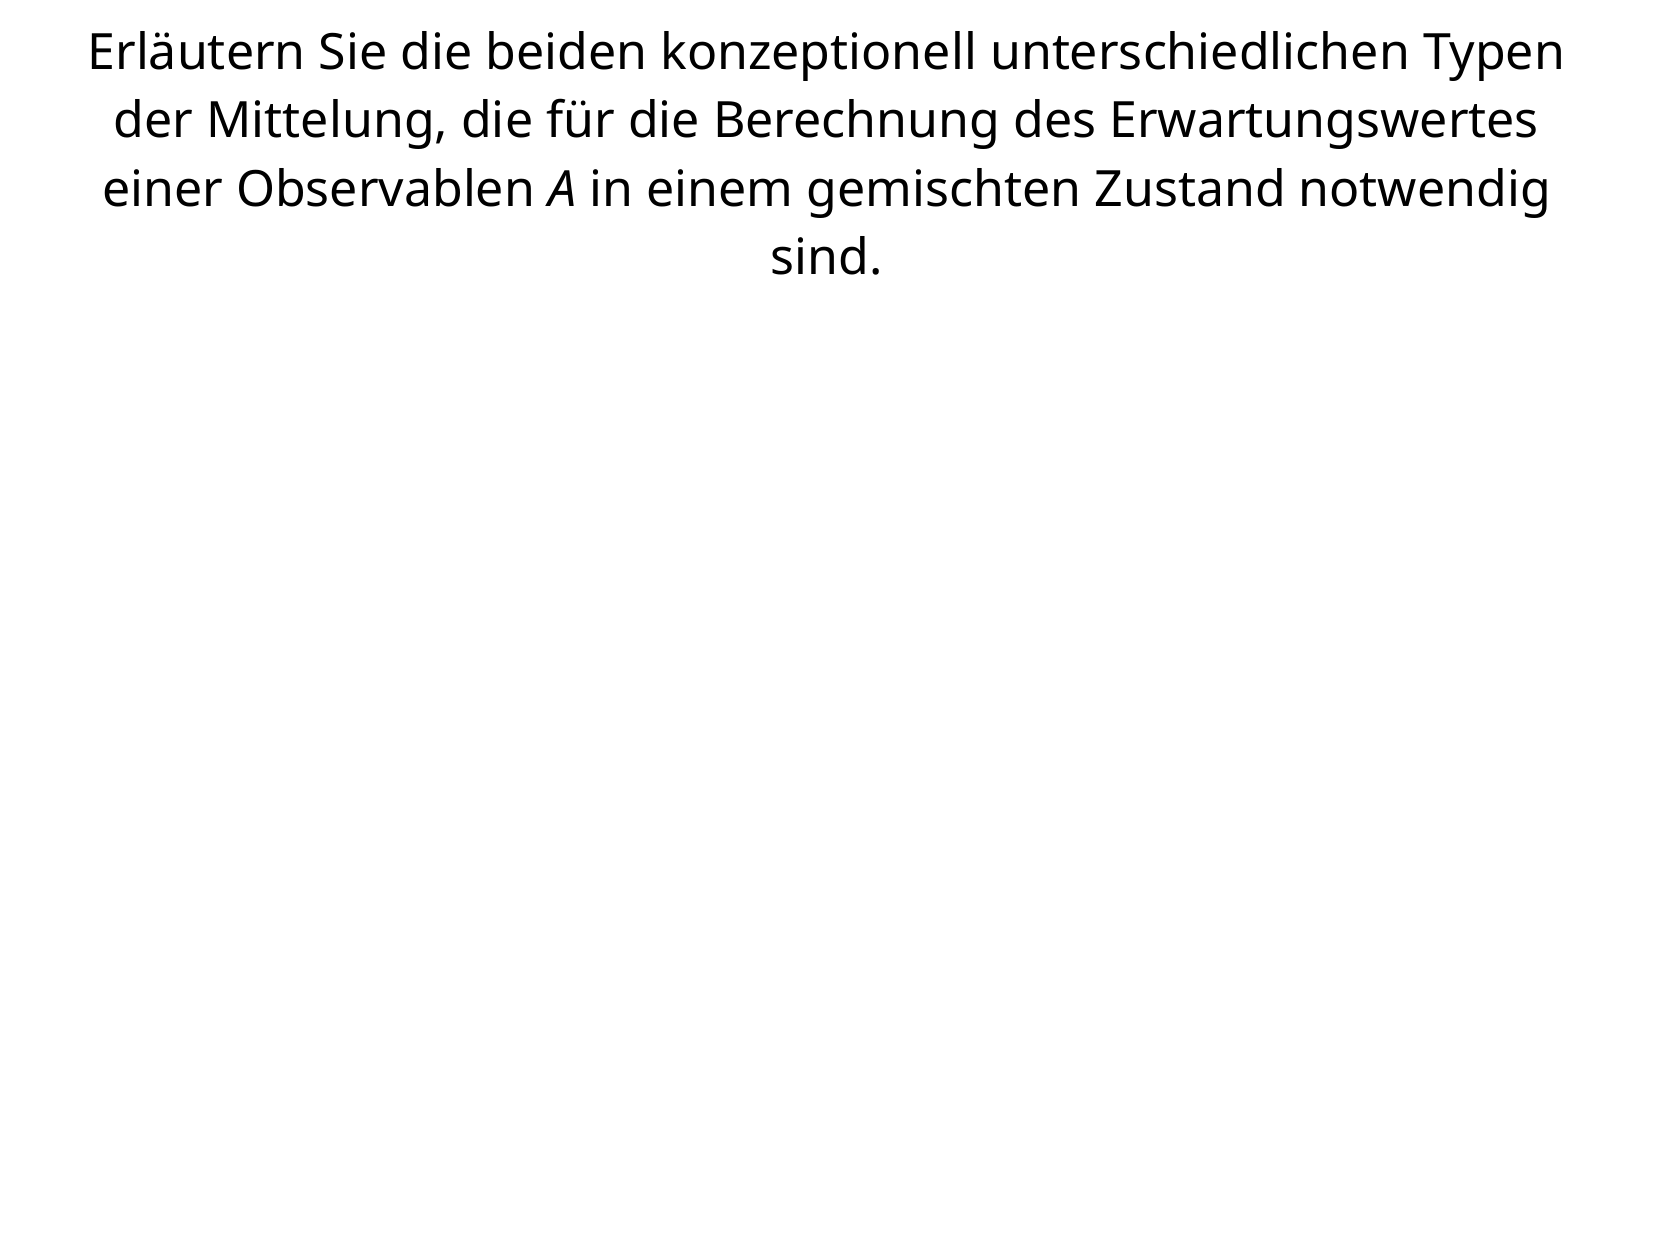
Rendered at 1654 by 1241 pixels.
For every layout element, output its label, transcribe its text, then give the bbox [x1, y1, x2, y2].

title Erläutern Sie die beiden konzeptionell unterschiedlichen Typen der Mittelung, die für die Berechnung des Erwartungswertes einer Observablen A in einem gemischten Zustand notwendig sind. [82, 49, 1571, 257]
